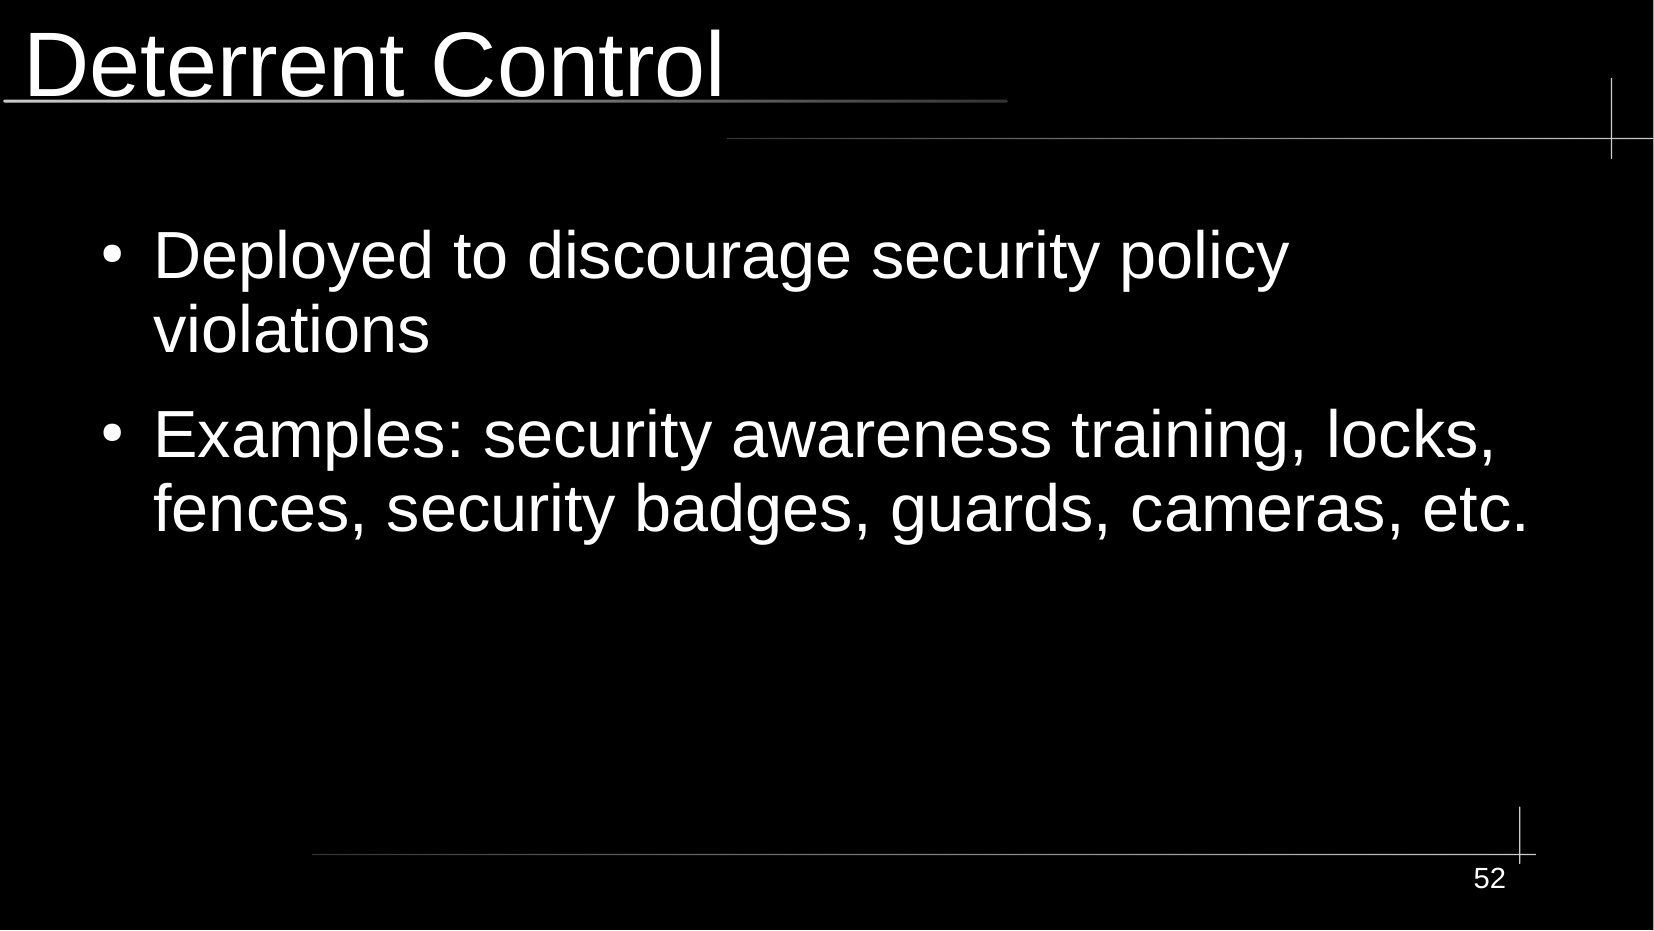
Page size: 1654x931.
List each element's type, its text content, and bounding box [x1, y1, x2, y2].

list Deployed to discourage security policy violations Examples: security awareness training, locks, fences, security badges, guards, cameras, etc. [82, 217, 1571, 863]
title Deterrent Control [23, 11, 1589, 119]
